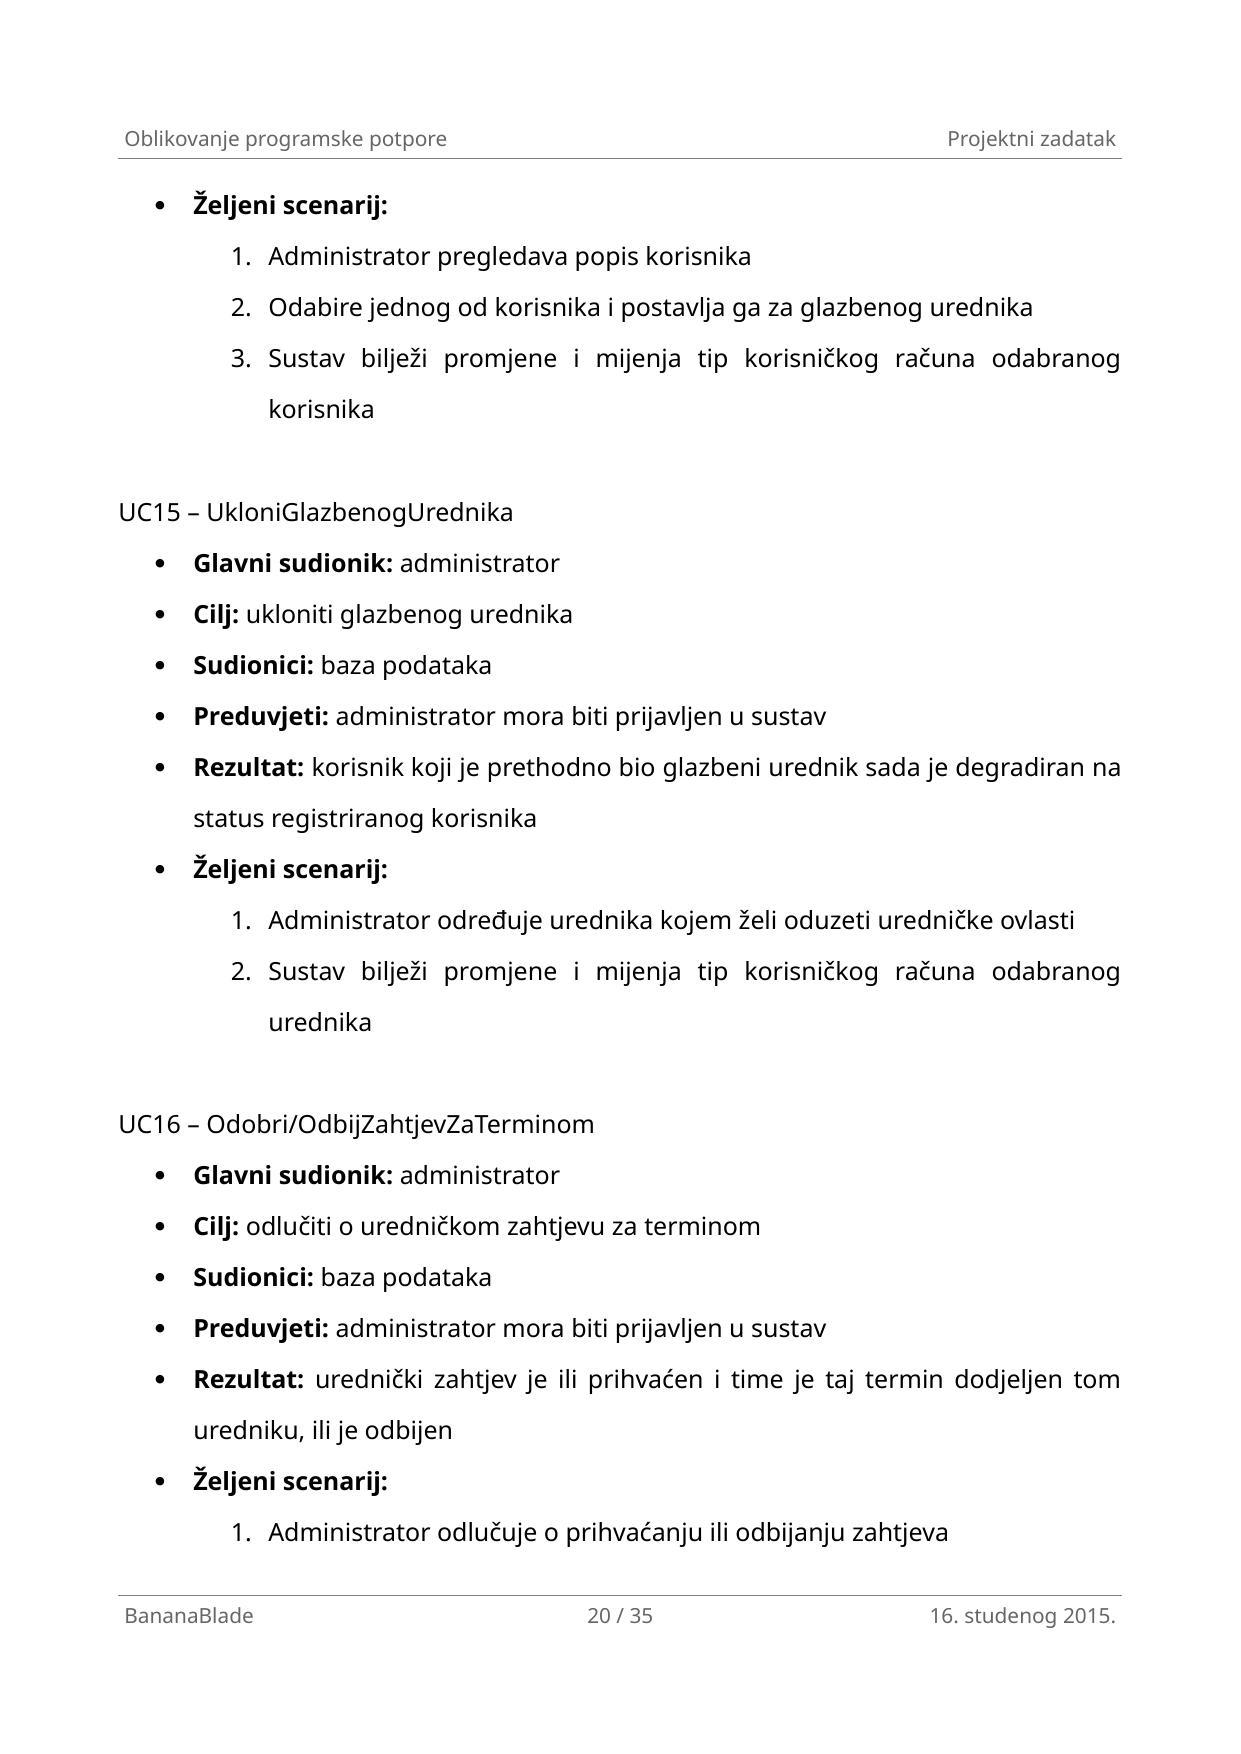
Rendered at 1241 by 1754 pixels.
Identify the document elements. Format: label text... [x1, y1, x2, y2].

list Željeni scenarij: [156, 852, 1122, 886]
list Preduvjeti: administrator mora biti prijavljen u sustav [156, 1311, 1122, 1345]
list Rezultat: korisnik koji je prethodno bio glazbeni urednik sada je degradiran na status registriranog korisnika [156, 749, 1122, 834]
list Glavni sudionik: administrator [156, 1158, 1122, 1192]
text UC15 – UkloniGlazbenogUrednika [118, 494, 1122, 528]
list Sustav bilježi promjene i mijenja tip korisničkog računa odabranog korisnika [231, 341, 1122, 426]
list Administrator odlučuje o prihvaćanju ili odbijanju zahtjeva [231, 1515, 1122, 1549]
list Cilj: ukloniti glazbenog urednika [156, 596, 1122, 630]
list Sudionici: baza podataka [156, 1260, 1122, 1294]
list Glavni sudionik: administrator [156, 545, 1122, 579]
list Cilj: odlučiti o uredničkom zahtjevu za terminom [156, 1209, 1122, 1243]
list Administrator pregledava popis korisnika [231, 239, 1122, 273]
text UC16 – Odobri/OdbijZahtjevZaTerminom [118, 1107, 1122, 1141]
list Administrator određuje urednika kojem želi oduzeti uredničke ovlasti [231, 903, 1122, 937]
list Sustav bilježi promjene i mijenja tip korisničkog računa odabranog urednika [231, 954, 1122, 1039]
list Željeni scenarij: [156, 188, 1122, 222]
list Odabire jednog od korisnika i postavlja ga za glazbenog urednika [231, 290, 1122, 324]
list Sudionici: baza podataka [156, 647, 1122, 681]
list Rezultat: urednički zahtjev je ili prihvaćen i time je taj termin dodjeljen tom uredniku, ili je odbijen [156, 1362, 1122, 1447]
list Preduvjeti: administrator mora biti prijavljen u sustav [156, 698, 1122, 732]
list Željeni scenarij: [156, 1464, 1122, 1498]
